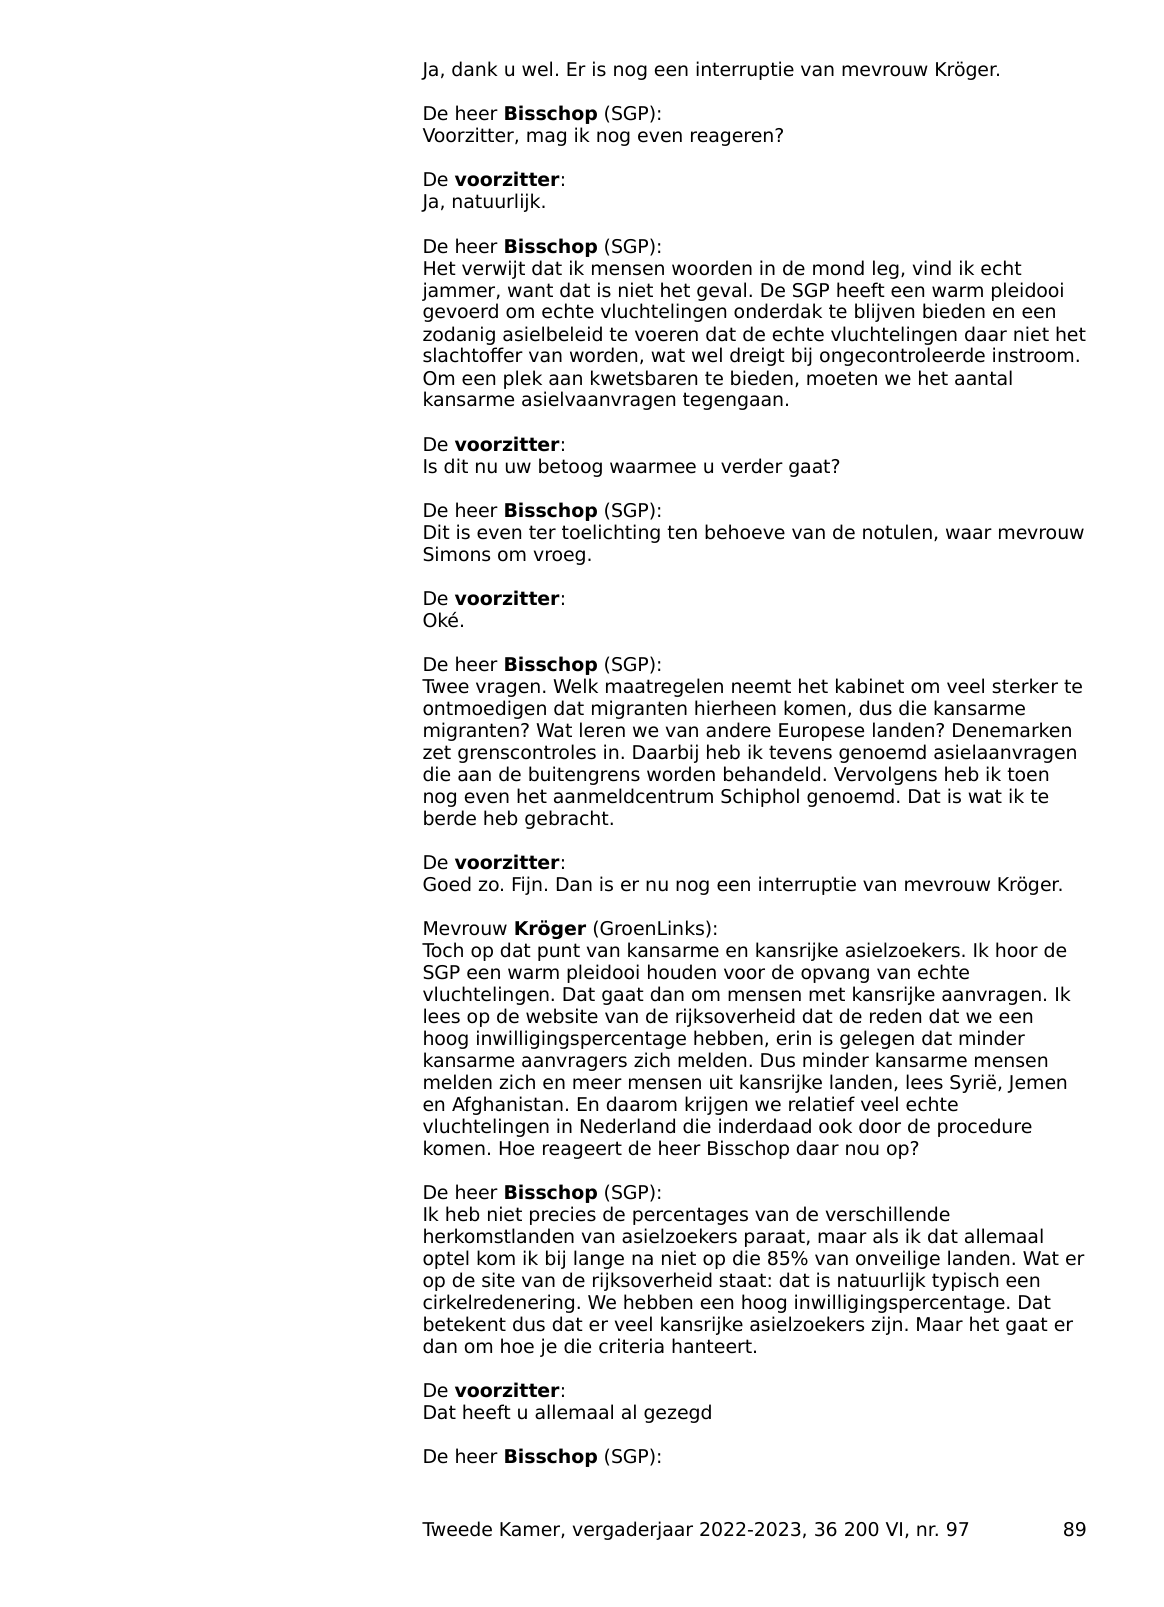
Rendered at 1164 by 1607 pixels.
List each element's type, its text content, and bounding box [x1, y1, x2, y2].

text Twee vragen. Welk maatregelen neemt het kabinet om veel sterker te ontmoedigen dat migranten hierheen komen, dus die kansarme migranten? Wat leren we van andere Europese landen? Denemarken zet grenscontroles in. Daarbij heb ik tevens genoemd asielaanvragen die aan de buitengrens worden behandeld. Vervolgens heb ik toen nog even het aanmeldcentrum Schiphol genoemd. Dat is wat ik te berde heb gebracht. [422, 676, 1087, 830]
text De heer Bisschop (SGP): [422, 236, 1087, 257]
text Mevrouw Kröger (GroenLinks): [422, 918, 1087, 940]
text Is dit nu uw betoog waarmee u verder gaat? [422, 456, 1087, 477]
text Voorzitter, mag ik nog even reageren? [422, 125, 1087, 147]
text Het verwijt dat ik mensen woorden in de mond leg, vind ik echt jammer, want dat is niet het geval. De SGP heeft een warm pleidooi gevoerd om echte vluchtelingen onderdak te blijven bieden en een zodanig asielbeleid te voeren dat de echte vluchtelingen daar niet het slachtoffer van worden, wat wel dreigt bij ongecontroleerde instroom. Om een plek aan kwetsbaren te bieden, moeten we het aantal kansarme asielvaanvragen tegengaan. [422, 257, 1087, 411]
text De heer Bisschop (SGP): [422, 103, 1087, 125]
text De heer Bisschop (SGP): [422, 1446, 1087, 1468]
text De heer Bisschop (SGP): [422, 1182, 1087, 1204]
text Ik heb niet precies de percentages van de verschillende herkomstlanden van asielzoekers paraat, maar als ik dat allemaal optel kom ik bij lange na niet op die 85% van onveilige landen. Wat er op de site van de rijksoverheid staat: dat is natuurlijk typisch een cirkelredenering. We hebben een hoog inwilligingspercentage. Dat betekent dus dat er veel kansrijke asielzoekers zijn. Maar het gaat er dan om hoe je die criteria hanteert. [422, 1204, 1087, 1358]
text De voorzitter: [422, 588, 1087, 610]
text De voorzitter: [422, 852, 1087, 874]
text Ja, natuurlijk. [422, 191, 1087, 213]
text De heer Bisschop (SGP): [422, 654, 1087, 676]
text Goed zo. Fijn. Dan is er nu nog een interruptie van mevrouw Kröger. [422, 874, 1087, 896]
text De voorzitter: [422, 433, 1087, 456]
text De voorzitter: [422, 1380, 1087, 1402]
text De heer Bisschop (SGP): [422, 500, 1087, 522]
text Toch op dat punt van kansarme en kansrijke asielzoekers. Ik hoor de SGP een warm pleidooi houden voor de opvang van echte vluchtelingen. Dat gaat dan om mensen met kansrijke aanvragen. Ik lees op de website van de rijksoverheid dat de reden dat we een hoog inwilligingspercentage hebben, erin is gelegen dat minder kansarme aanvragers zich melden. Dus minder kansarme mensen melden zich en meer mensen uit kansrijke landen, lees Syrië, Jemen en Afghanistan. En daarom krijgen we relatief veel echte vluchtelingen in Nederland die inderdaad ook door de procedure komen. Hoe reageert de heer Bisschop daar nou op? [422, 940, 1087, 1160]
text Oké. [422, 610, 1087, 632]
text De voorzitter: [422, 169, 1087, 191]
text Ja, dank u wel. Er is nog een interruptie van mevrouw Kröger. [422, 59, 1087, 81]
text Dat heeft u allemaal al gezegd [422, 1402, 1087, 1424]
text Dit is even ter toelichting ten behoeve van de notulen, waar mevrouw Simons om vroeg. [422, 522, 1087, 566]
